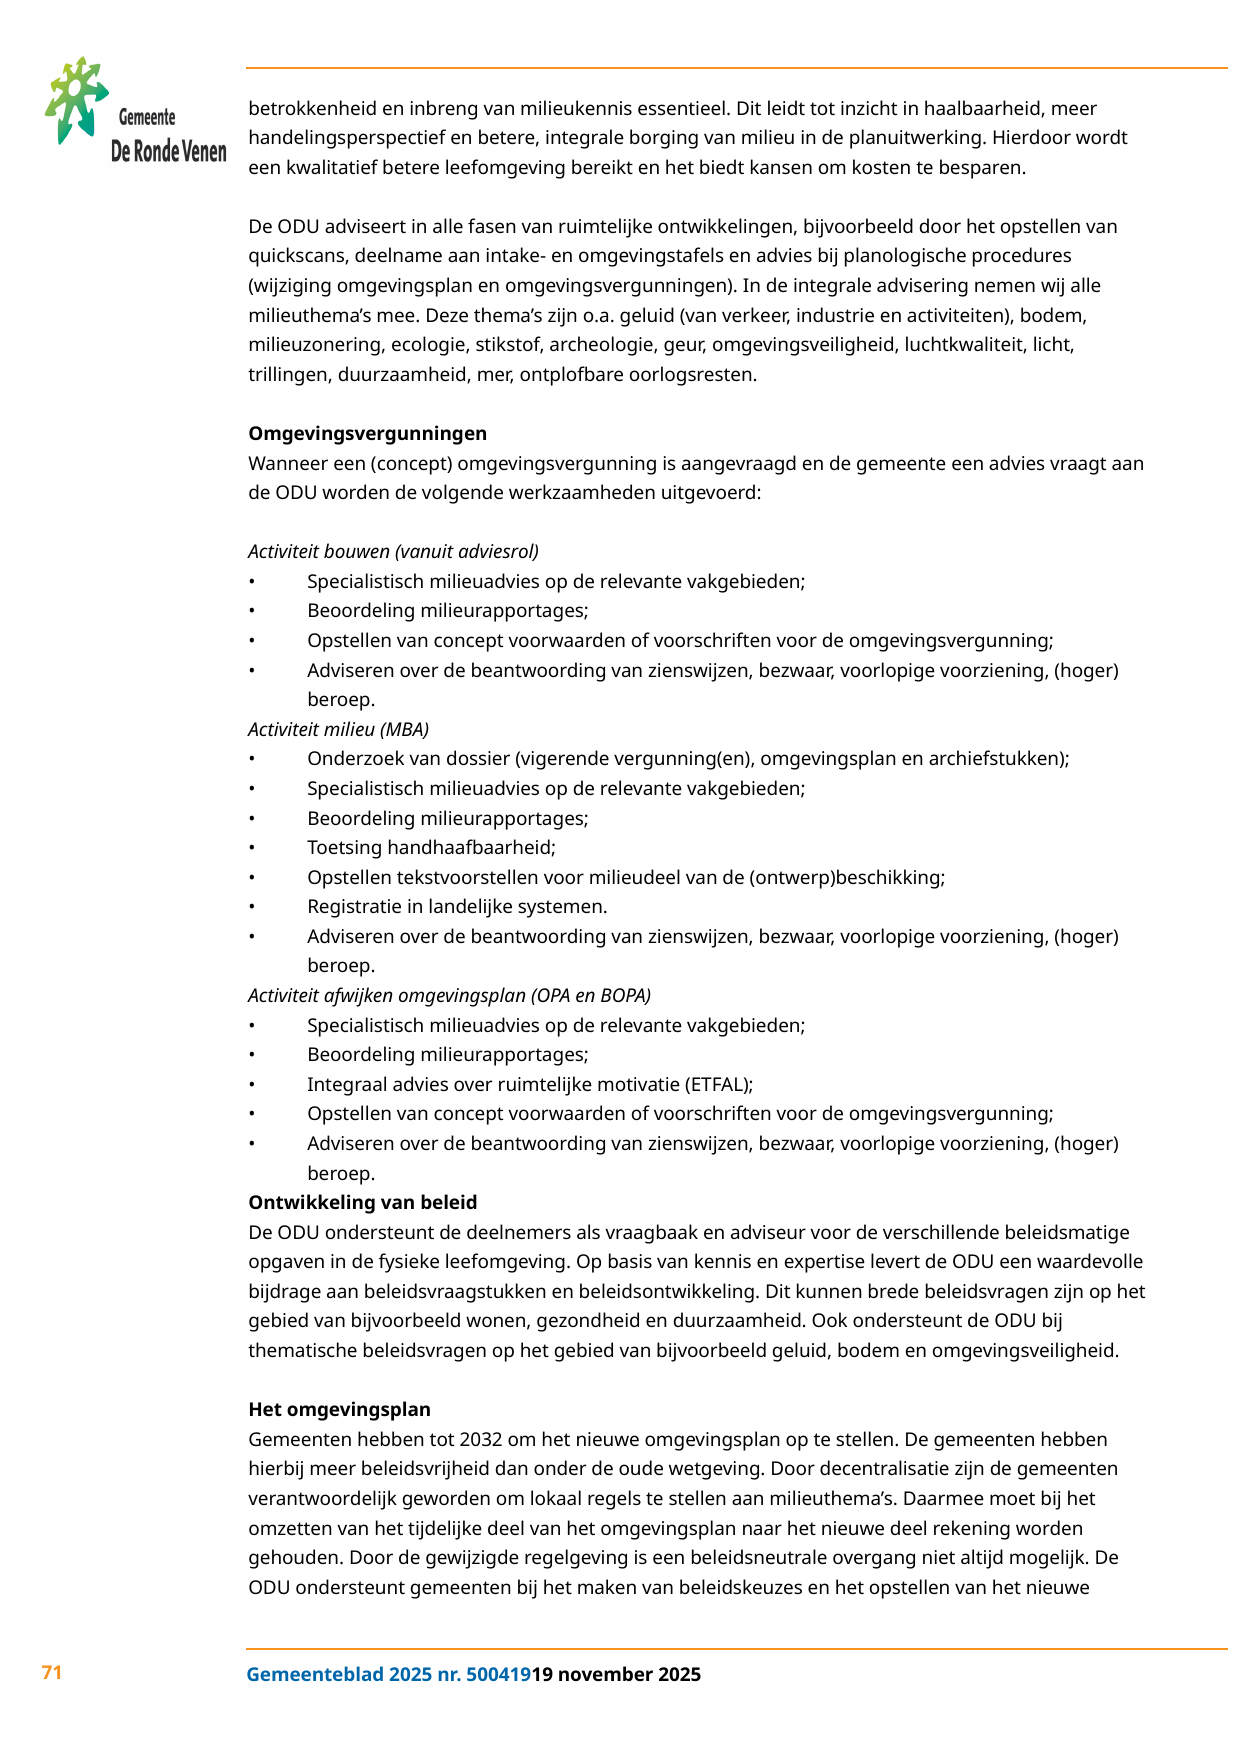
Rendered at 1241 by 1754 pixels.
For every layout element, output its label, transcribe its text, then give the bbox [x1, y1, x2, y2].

text Activiteit milieu (MBA) [248, 716, 1152, 742]
list Toetsing handhaafbaarheid; [248, 834, 1152, 860]
list Opstellen tekstvoorstellen voor milieudeel van de (ontwerp)beschikking; [248, 864, 1152, 890]
list Specialistisch milieuadvies op de relevante vakgebieden; [248, 568, 1152, 594]
list Integraal advies over ruimtelijke motivatie (ETFAL); [248, 1071, 1152, 1097]
list Registratie in landelijke systemen. [248, 893, 1152, 919]
picture [41, 47, 231, 172]
list Specialistisch milieuadvies op de relevante vakgebieden; [248, 775, 1152, 801]
text betrokkenheid en inbreng van milieukennis essentieel. Dit leidt tot inzicht in haalbaarheid, meer handelingsperspectief en betere, integrale borging van milieu in de planuitwerking. Hierdoor wordt een kwalitatief betere leefomgeving bereikt en het biedt kansen om kosten te besparen. [248, 95, 1152, 180]
text Ontwikkeling van beleid [248, 1189, 1152, 1215]
text Activiteit afwijken omgevingsplan (OPA en BOPA) [248, 982, 1152, 1008]
text Het omgevingsplan [248, 1396, 1152, 1422]
list Adviseren over de beantwoording van zienswijzen, bezwaar, voorlopige voorziening, (hoger) beroep. [248, 1130, 1152, 1186]
list Onderzoek van dossier (vigerende vergunning(en), omgevingsplan en archiefstukken); [248, 746, 1152, 771]
list Adviseren over de beantwoording van zienswijzen, bezwaar, voorlopige voorziening, (hoger) beroep. [248, 923, 1152, 978]
list Beoordeling milieurapportages; [248, 805, 1152, 831]
list Beoordeling milieurapportages; [248, 598, 1152, 623]
text Activiteit bouwen (vanuit adviesrol) [248, 538, 1152, 564]
list Opstellen van concept voorwaarden of voorschriften voor de omgevingsvergunning; [248, 627, 1152, 653]
list Specialistisch milieuadvies op de relevante vakgebieden; [248, 1012, 1152, 1038]
list Adviseren over de beantwoording van zienswijzen, bezwaar, voorlopige voorziening, (hoger) beroep. [248, 657, 1152, 712]
text De ODU adviseert in alle fasen van ruimtelijke ontwikkelingen, bijvoorbeeld door het opstellen van quickscans, deelname aan intake- en omgevingstafels en advies bij planologische procedures (wijziging omgevingsplan en omgevingsvergunningen). In de integrale advisering nemen wij alle milieuthema’s mee. Deze thema’s zijn o.a. geluid (van verkeer, industrie en activiteiten), bodem, milieuzonering, ecologie, stikstof, archeologie, geur, omgevingsveiligheid, luchtkwaliteit, licht, trillingen, duurzaamheid, mer, ontplofbare oorlogsresten. [248, 213, 1152, 387]
text Omgevingsvergunningen [248, 420, 1152, 446]
list Opstellen van concept voorwaarden of voorschriften voor de omgevingsvergunning; [248, 1101, 1152, 1126]
text Wanneer een (concept) omgevingsvergunning is aangevraagd en de gemeente een advies vraagt aan de ODU worden de volgende werkzaamheden uitgevoerd: [248, 450, 1152, 505]
list Beoordeling milieurapportages; [248, 1041, 1152, 1067]
text De ODU ondersteunt de deelnemers als vraagbaak en adviseur voor de verschillende beleidsmatige opgaven in de fysieke leefomgeving. Op basis van kennis en expertise levert de ODU een waardevolle bijdrage aan beleidsvraagstukken en beleidsontwikkeling. Dit kunnen brede beleidsvragen zijn op het gebied van bijvoorbeeld wonen, gezondheid en duurzaamheid. Ook ondersteunt de ODU bij thematische beleidsvragen op het gebied van bijvoorbeeld geluid, bodem en omgevingsveiligheid. [248, 1219, 1152, 1363]
text Gemeenten hebben tot 2032 om het nieuwe omgevingsplan op te stellen. De gemeenten hebben hierbij meer beleidsvrijheid dan onder de oude wetgeving. Door decentralisatie zijn de gemeenten verantwoordelijk geworden om lokaal regels te stellen aan milieuthema’s. Daarmee moet bij het omzetten van het tijdelijke deel van het omgevingsplan naar het nieuwe deel rekening worden gehouden. Door de gewijzigde regelgeving is een beleidsneutrale overgang niet altijd mogelijk. De ODU ondersteunt gemeenten bij het maken van beleidskeuzes en het opstellen van het nieuwe [248, 1426, 1152, 1600]
